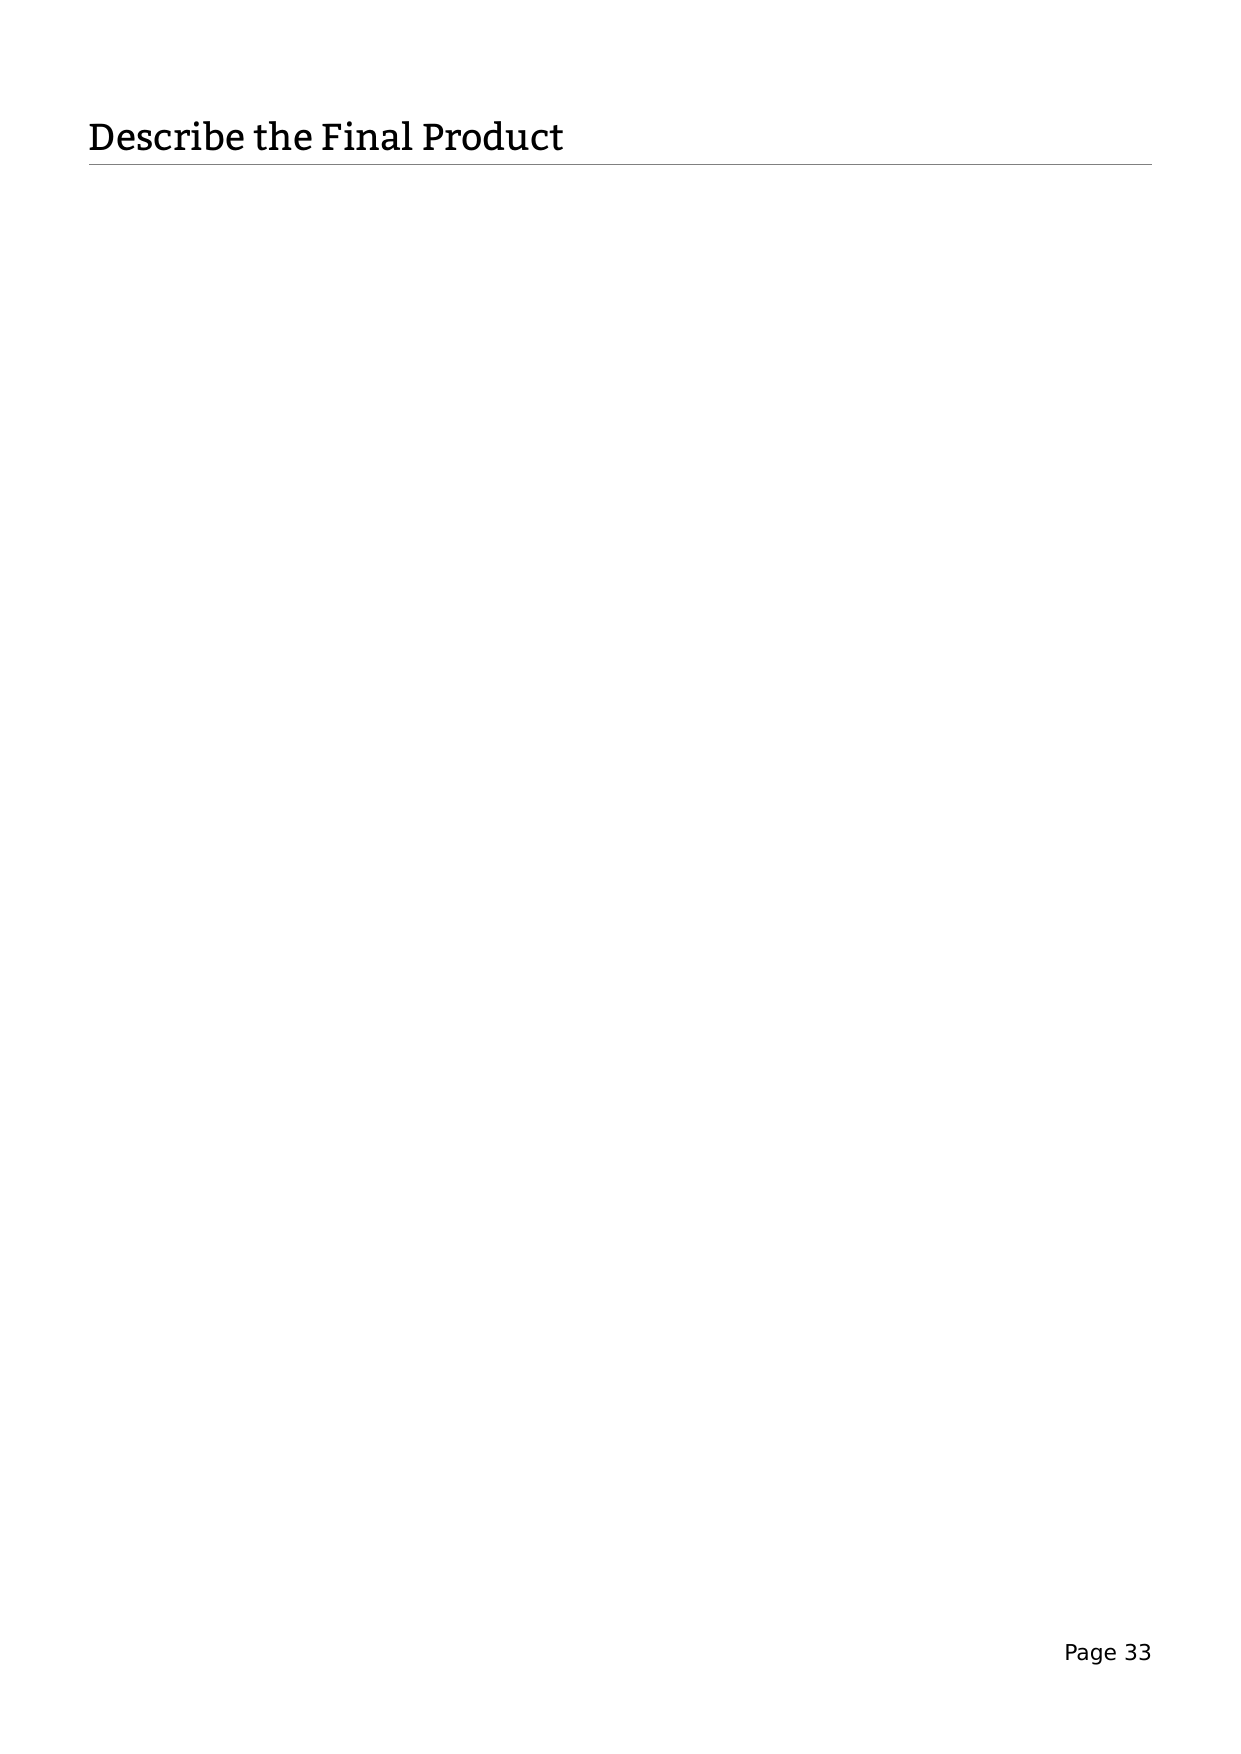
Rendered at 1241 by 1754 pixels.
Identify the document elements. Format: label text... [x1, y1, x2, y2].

subtitle Describe the Final Product [88, 113, 1152, 165]
